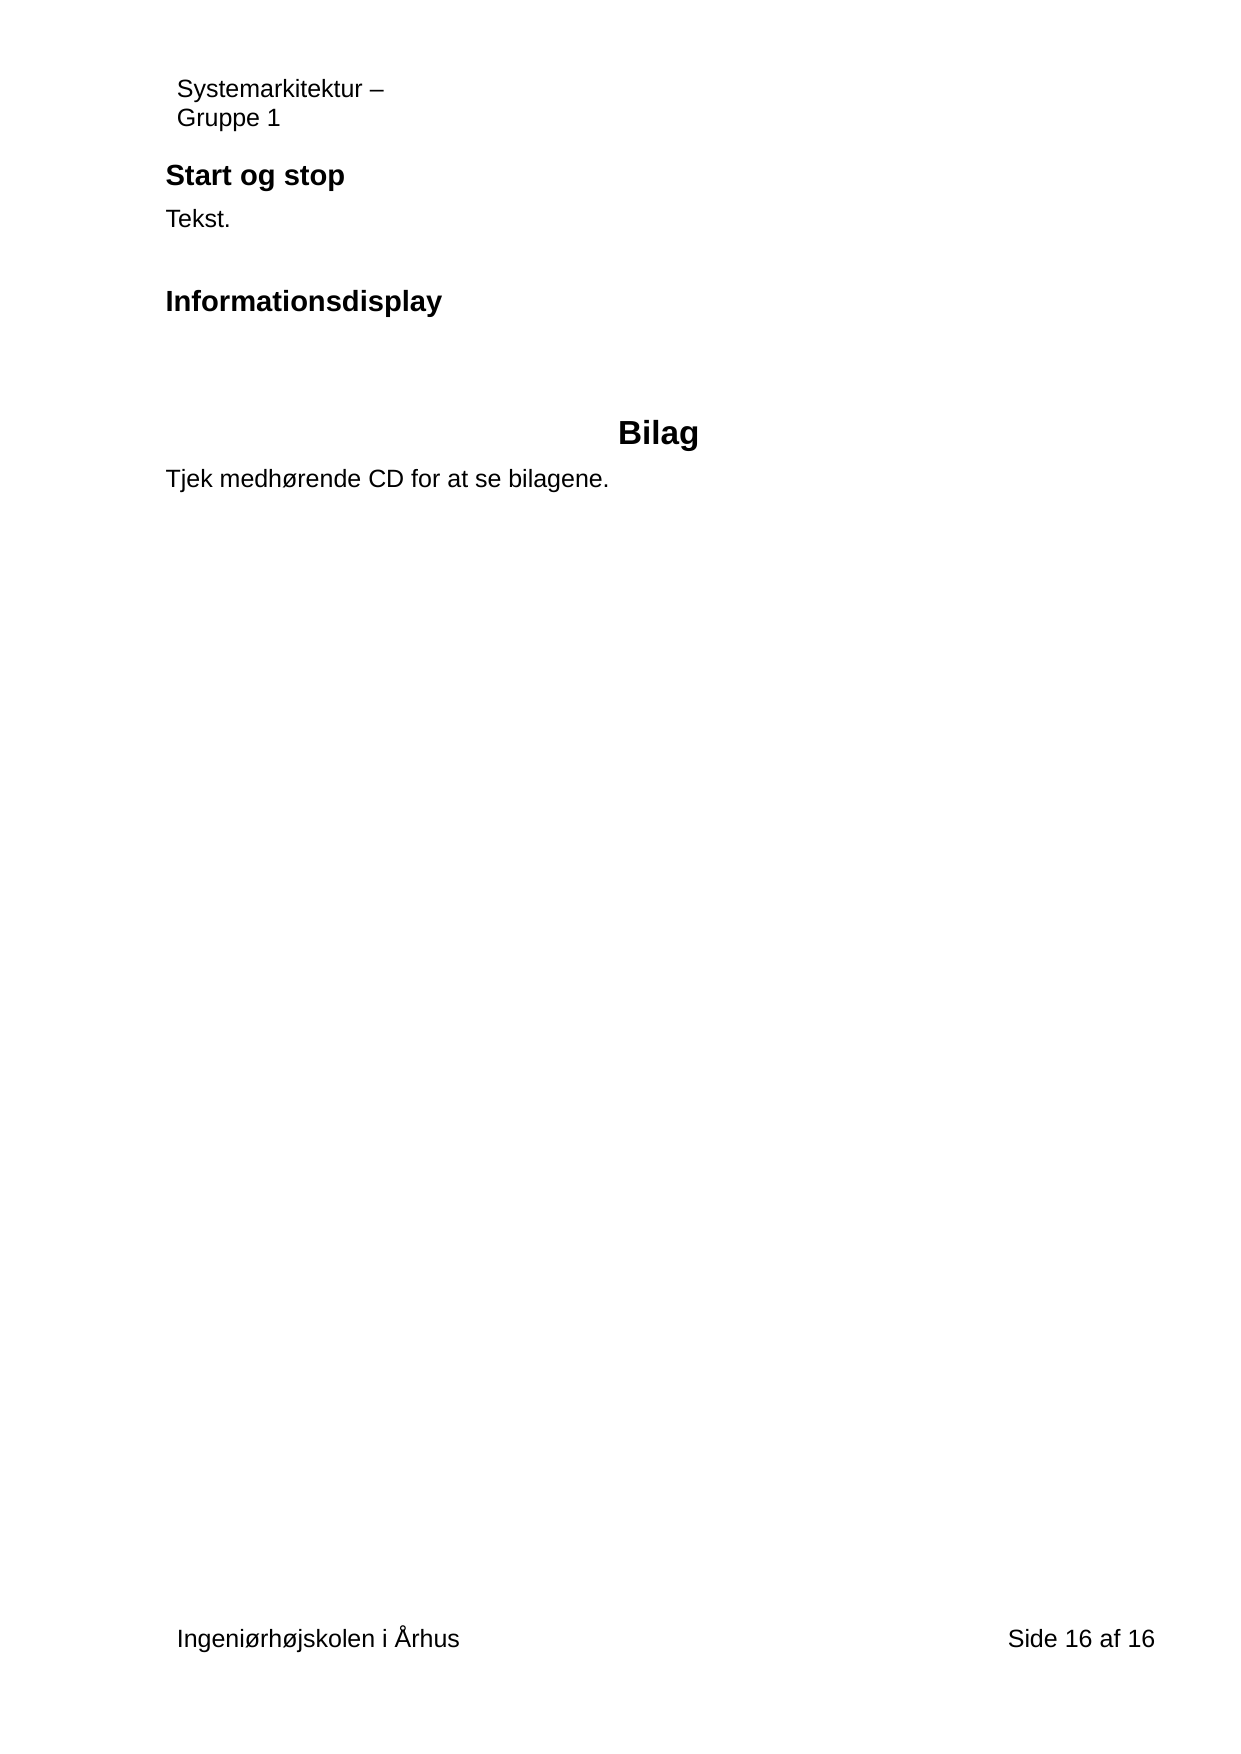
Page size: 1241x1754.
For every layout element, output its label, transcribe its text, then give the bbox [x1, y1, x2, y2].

text Tekst. [165, 204, 1152, 232]
subtitle Bilag [165, 413, 1152, 451]
text Tjek medhørende CD for at se bilagene. [165, 464, 1152, 493]
subtitle Informationsdisplay [165, 284, 1152, 318]
subtitle Start og stop [165, 158, 1152, 191]
